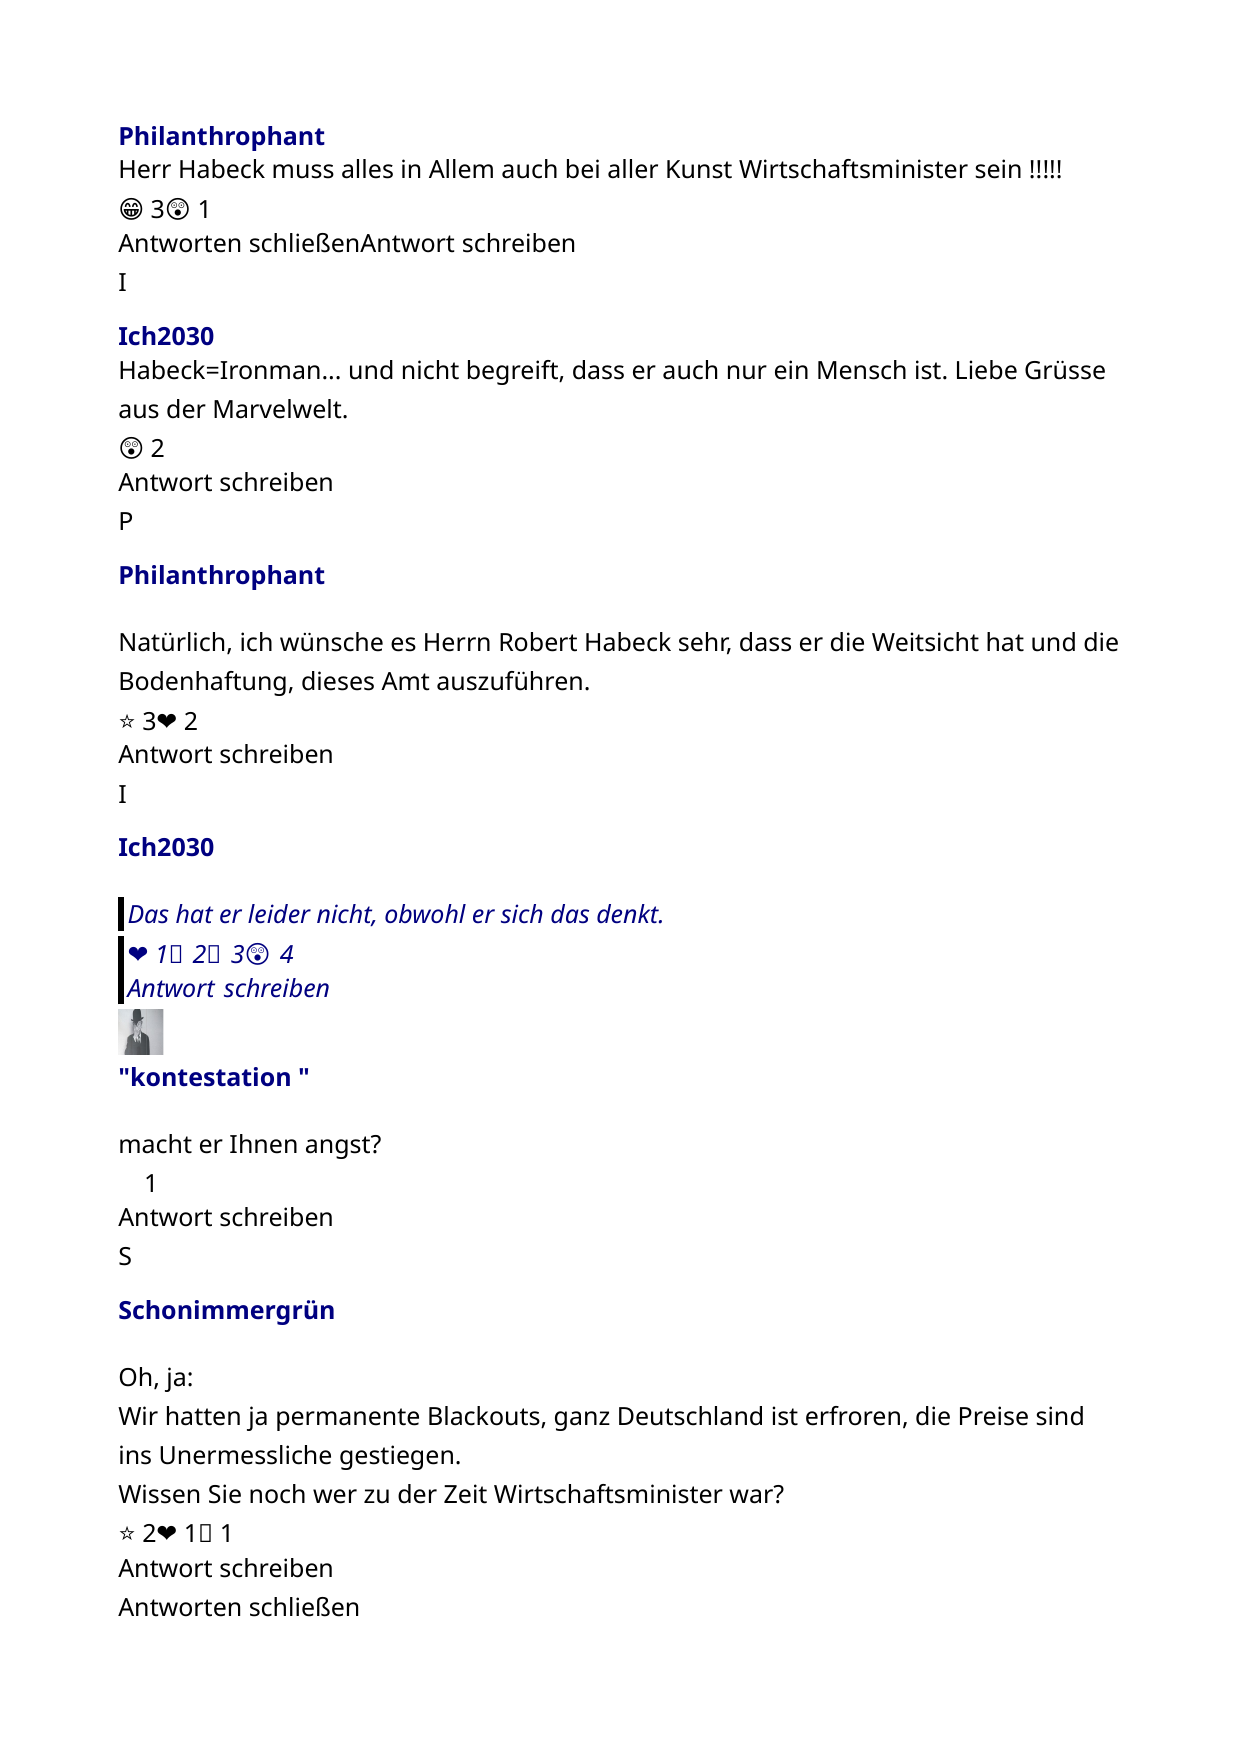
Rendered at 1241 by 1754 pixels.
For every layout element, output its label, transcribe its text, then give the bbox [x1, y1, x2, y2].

subtitle "kontestation " [118, 1059, 1122, 1093]
text Habeck=Ironman... und nicht begreift, dass er auch nur ein Mensch ist. Liebe Grüsse aus der Marvelwelt. [118, 352, 1122, 426]
text ⭐️ 2❤️ 1🤨 1 [118, 1516, 1122, 1550]
subtitle Philanthrophant [118, 558, 1122, 592]
text Antwort schreiben [118, 1550, 1122, 1584]
subtitle Schonimmergrün [118, 1292, 1122, 1326]
text I [118, 776, 1122, 810]
text Wir hatten ja permanente Blackouts, ganz Deutschland ist erfroren, die Preise sind ins Unermessliche gestiegen. [118, 1399, 1122, 1472]
text Oh, ja: [118, 1359, 1122, 1393]
text Antworten schließen [118, 1589, 1122, 1623]
text Natürlich, ich wünsche es Herrn Robert Habeck sehr, dass er die Weitsicht hat und die Bodenhaftung, dieses Amt auszuführen. [118, 625, 1122, 698]
text P [118, 504, 1122, 538]
text 😲 2 [118, 431, 1122, 465]
text 😁 3😲 1 [118, 191, 1122, 225]
text Antwort schreiben [118, 737, 1122, 771]
text Herr Habeck muss alles in Allem auch bei aller Kunst Wirtschaftsminister sein !!!!! [118, 152, 1122, 186]
text ❤️ 1🙁 2🤨 3😲 4 [124, 936, 1122, 970]
picture [118, 1009, 164, 1055]
text Antwort schreiben [124, 970, 1122, 1004]
text 🤨 1 [118, 1165, 1122, 1199]
subtitle Philanthrophant [118, 118, 1122, 152]
text macht er Ihnen angst? [118, 1126, 1122, 1160]
subtitle Ich2030 [118, 318, 1122, 352]
text Antworten schließenAntwort schreiben [118, 225, 1122, 259]
text Das hat er leider nicht, obwohl er sich das denkt. [124, 897, 1122, 931]
subtitle Ich2030 [118, 830, 1122, 864]
text S [118, 1239, 1122, 1273]
text Wissen Sie noch wer zu der Zeit Wirtschaftsminister war? [118, 1477, 1122, 1511]
text ⭐️ 3❤️ 2 [118, 703, 1122, 737]
text I [118, 264, 1122, 299]
text Antwort schreiben [118, 1199, 1122, 1233]
text Antwort schreiben [118, 465, 1122, 499]
